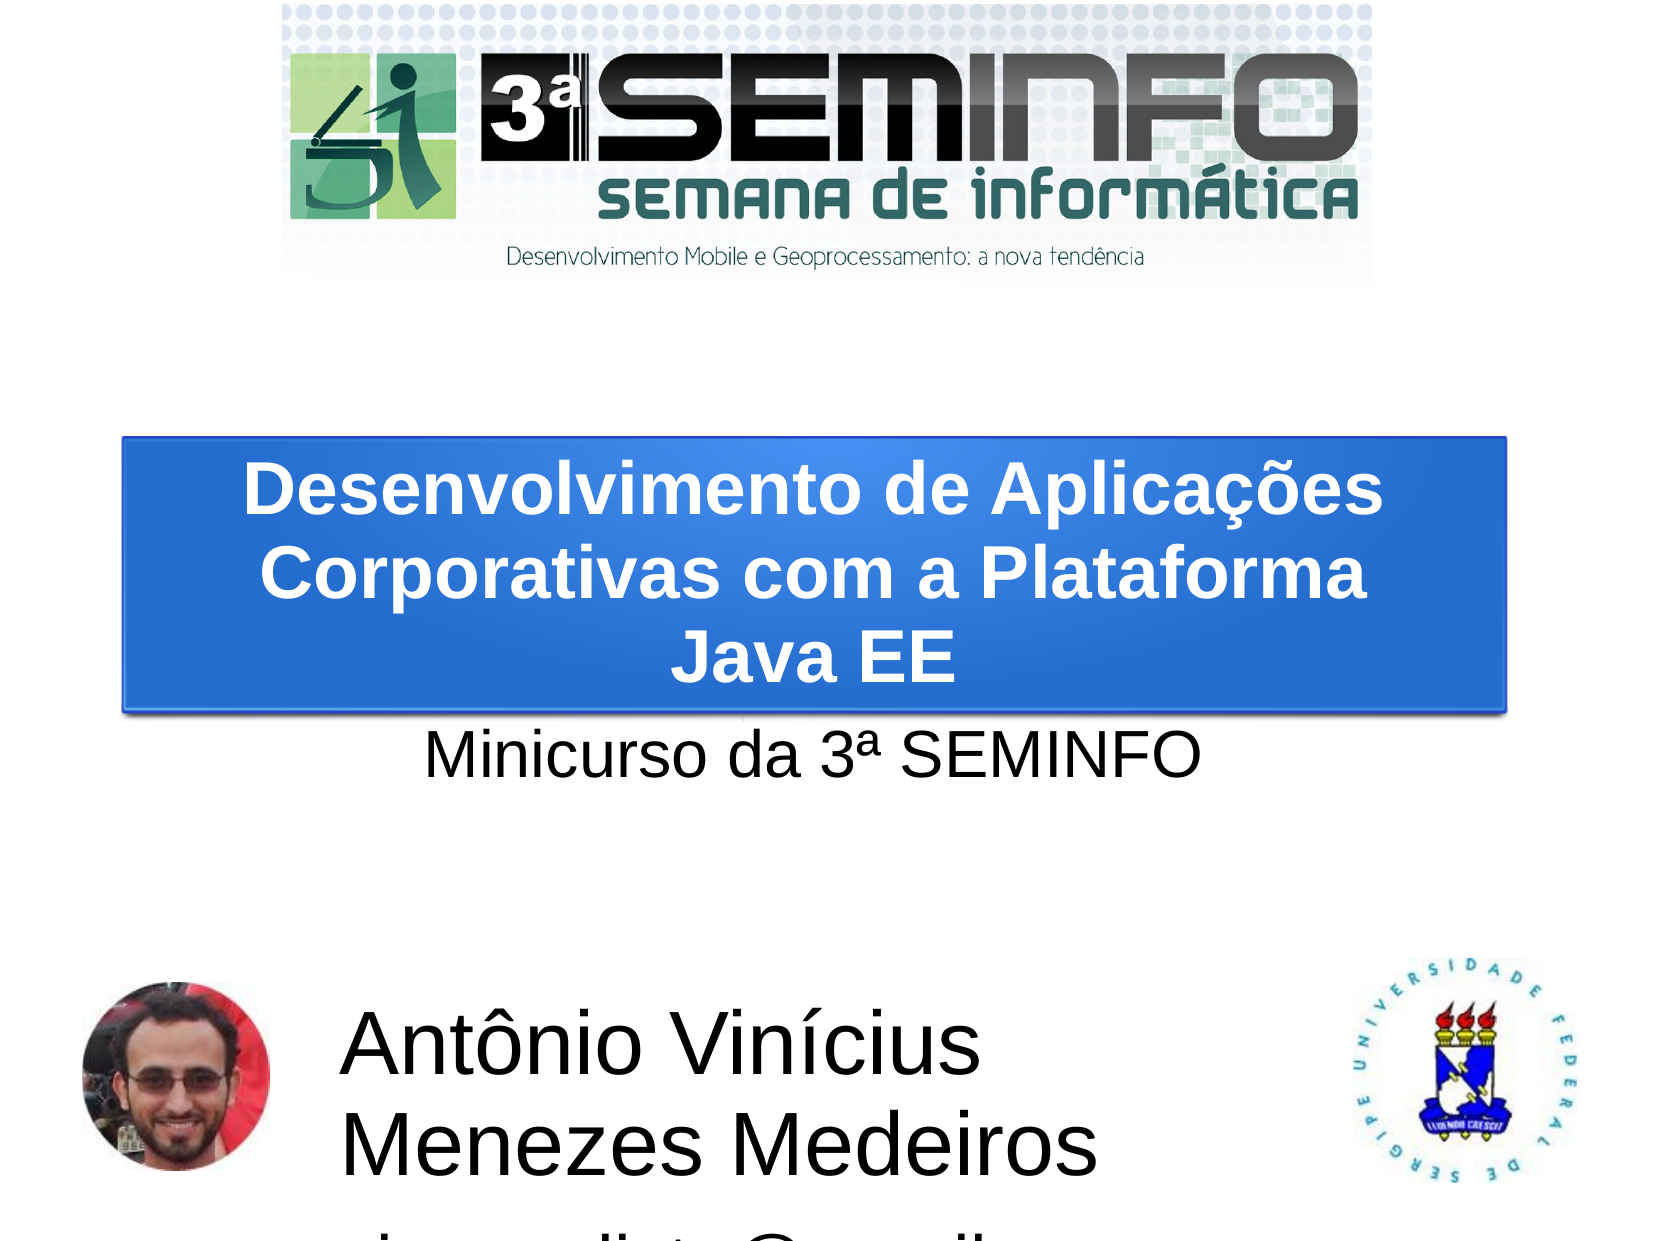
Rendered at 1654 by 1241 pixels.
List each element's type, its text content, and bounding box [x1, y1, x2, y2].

picture [1315, 958, 1615, 1183]
picture [82, 982, 270, 1171]
picture [282, 2, 1372, 304]
list Minicurso da 3ª SEMINFO [86, 716, 1542, 818]
title Desenvolvimento de Aplicações Corporativas com a Plataforma Java EE [183, 446, 1445, 699]
picture [117, 436, 1512, 716]
